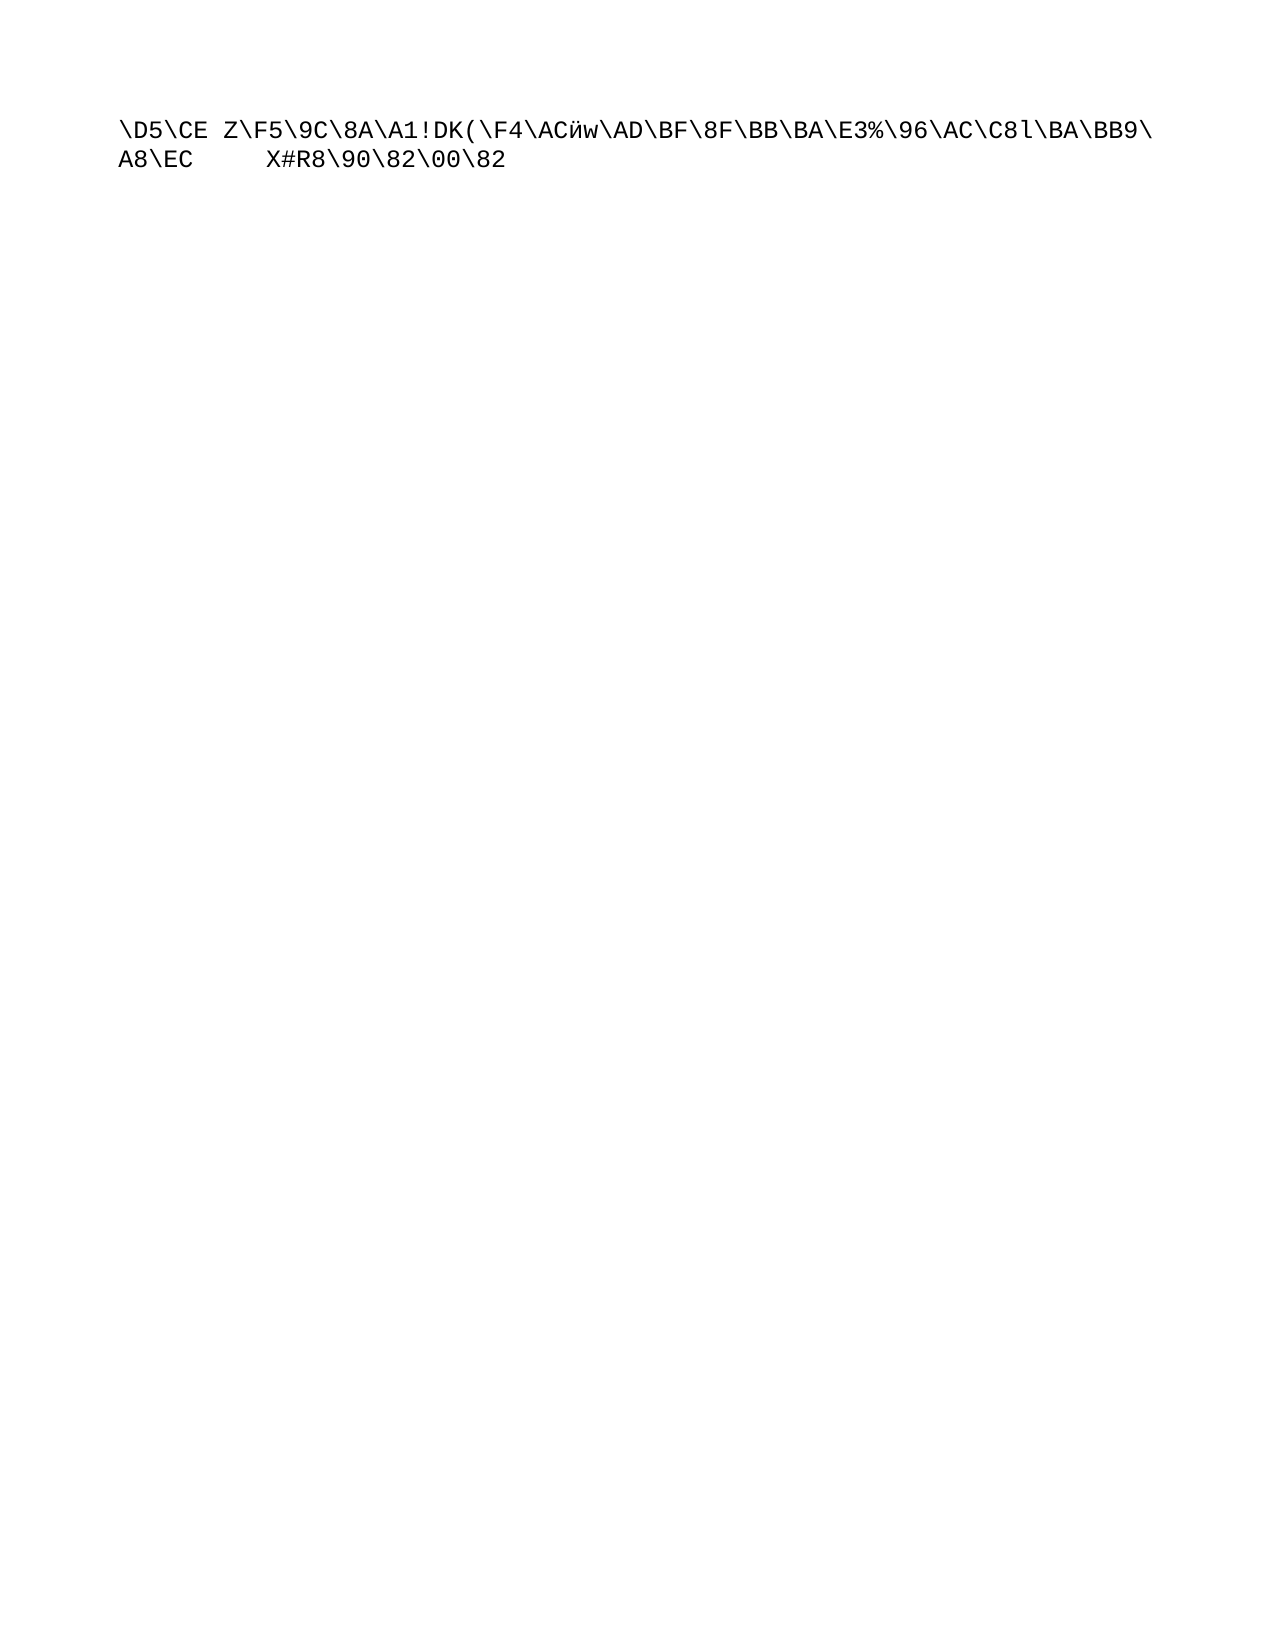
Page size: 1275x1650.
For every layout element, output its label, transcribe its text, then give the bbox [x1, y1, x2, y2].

text \D5\CE Z\F5\9C\8A\A1!DK(\F4\ACӥw\AD\BF\8F\BB\BA\E3%\96\AC\C8l\BA\BB9\A8\EC X#R8\90\82\00\82 [118, 118, 1157, 175]
